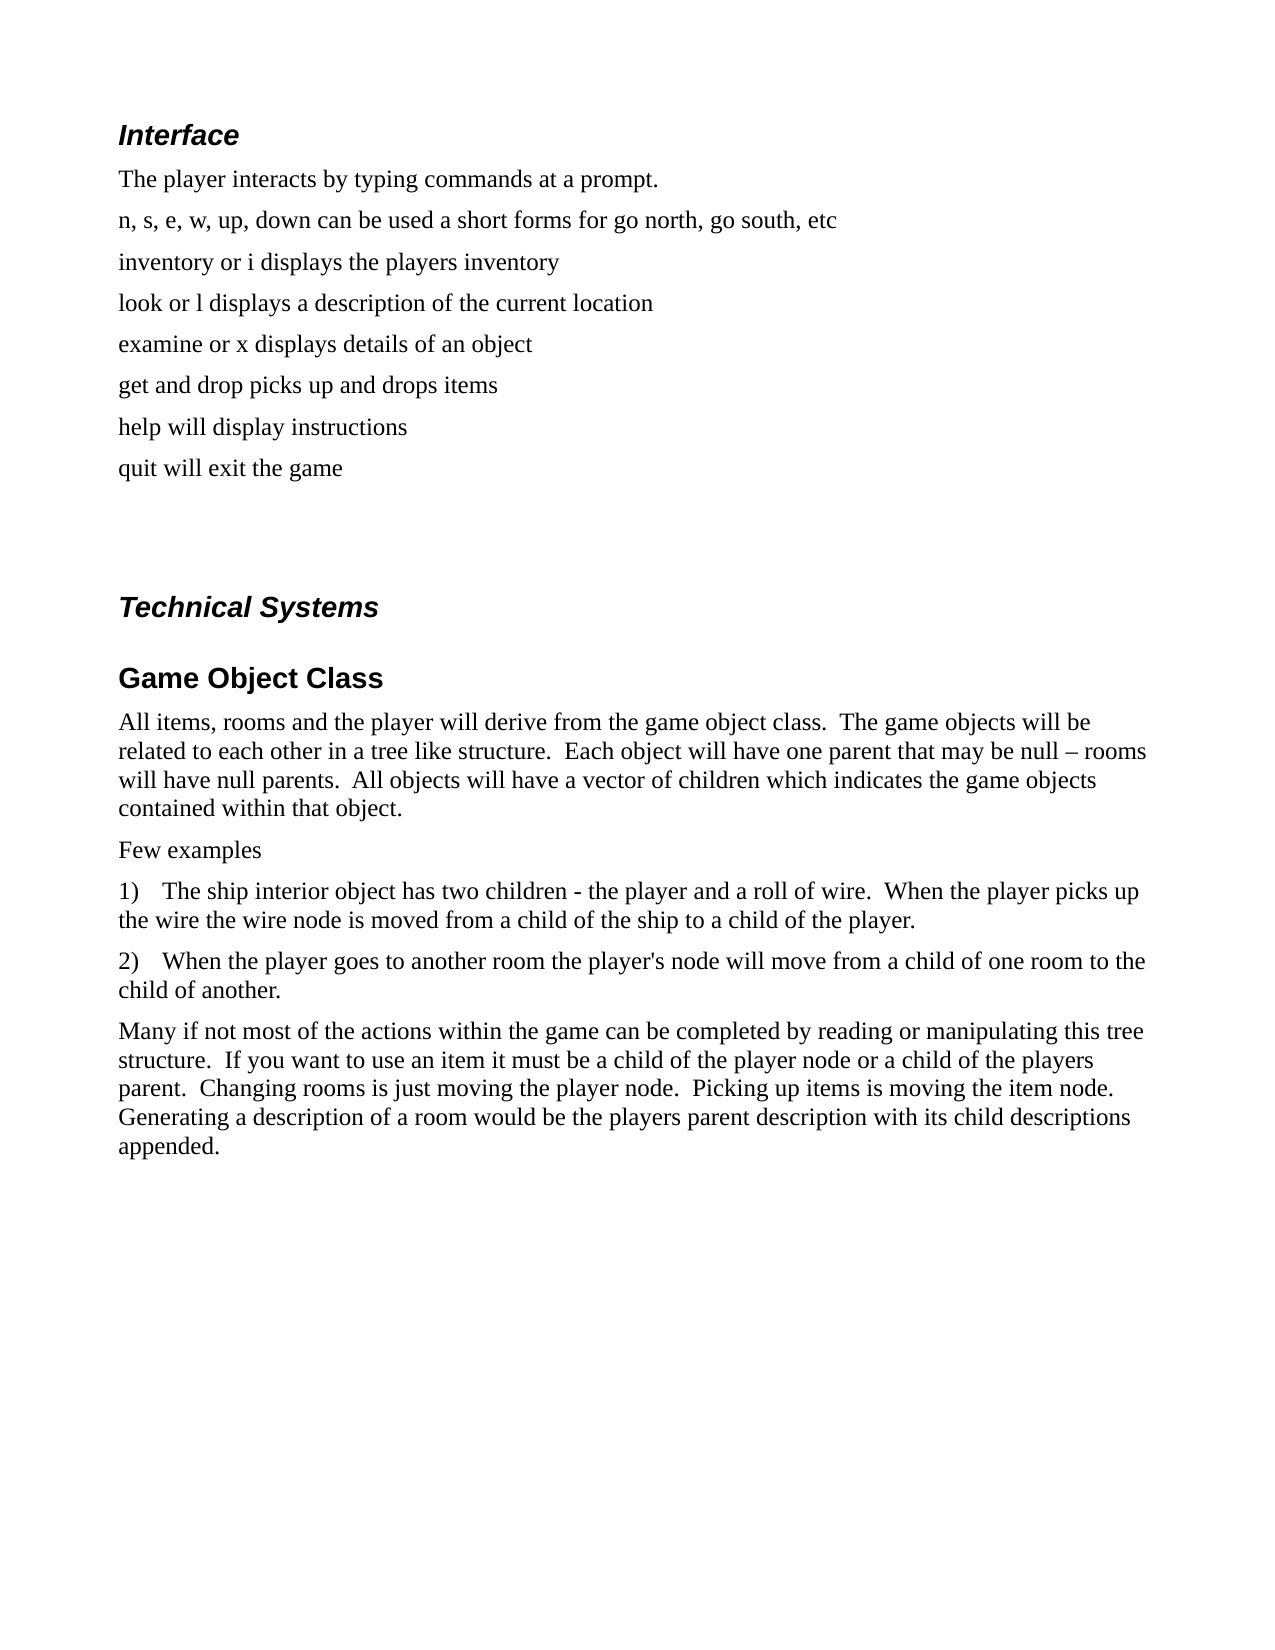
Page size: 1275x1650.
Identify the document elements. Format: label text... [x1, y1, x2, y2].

text inventory or i displays the players inventory [118, 247, 1157, 275]
text n, s, e, w, up, down can be used a short forms for go north, go south, etc [118, 205, 1157, 234]
text The player interacts by typing commands at a prompt. [118, 164, 1157, 193]
text quit will exit the game [118, 453, 1157, 482]
text examine or x displays details of an object [118, 329, 1157, 358]
text Few examples [118, 835, 1157, 863]
text Many if not most of the actions within the game can be completed by reading or manipulating this tree structure. If you want to use an item it must be a child of the player node or a child of the players parent. Changing rooms is just moving the player node. Picking up items is moving the item node. Generating a description of a room would be the players parent description with its child descriptions appended. [118, 1016, 1157, 1160]
subtitle Interface [118, 118, 1157, 152]
text help will display instructions [118, 412, 1157, 440]
text get and drop picks up and drops items [118, 370, 1157, 399]
text All items, rooms and the player will derive from the game object class. The game objects will be related to each other in a tree like structure. Each object will have one parent that may be null – rooms will have null parents. All objects will have a vector of children which indicates the game objects contained within that object. [118, 707, 1157, 822]
text 1) The ship interior object has two children - the player and a roll of wire. When the player picks up the wire the wire node is moved from a child of the ship to a child of the player. [118, 876, 1157, 933]
subtitle Technical Systems [118, 590, 1157, 624]
text 2) When the player goes to another room the player's node will move from a child of one room to the child of another. [118, 946, 1157, 1003]
subtitle Game Object Class [118, 661, 1157, 695]
text look or l displays a description of the current location [118, 288, 1157, 317]
